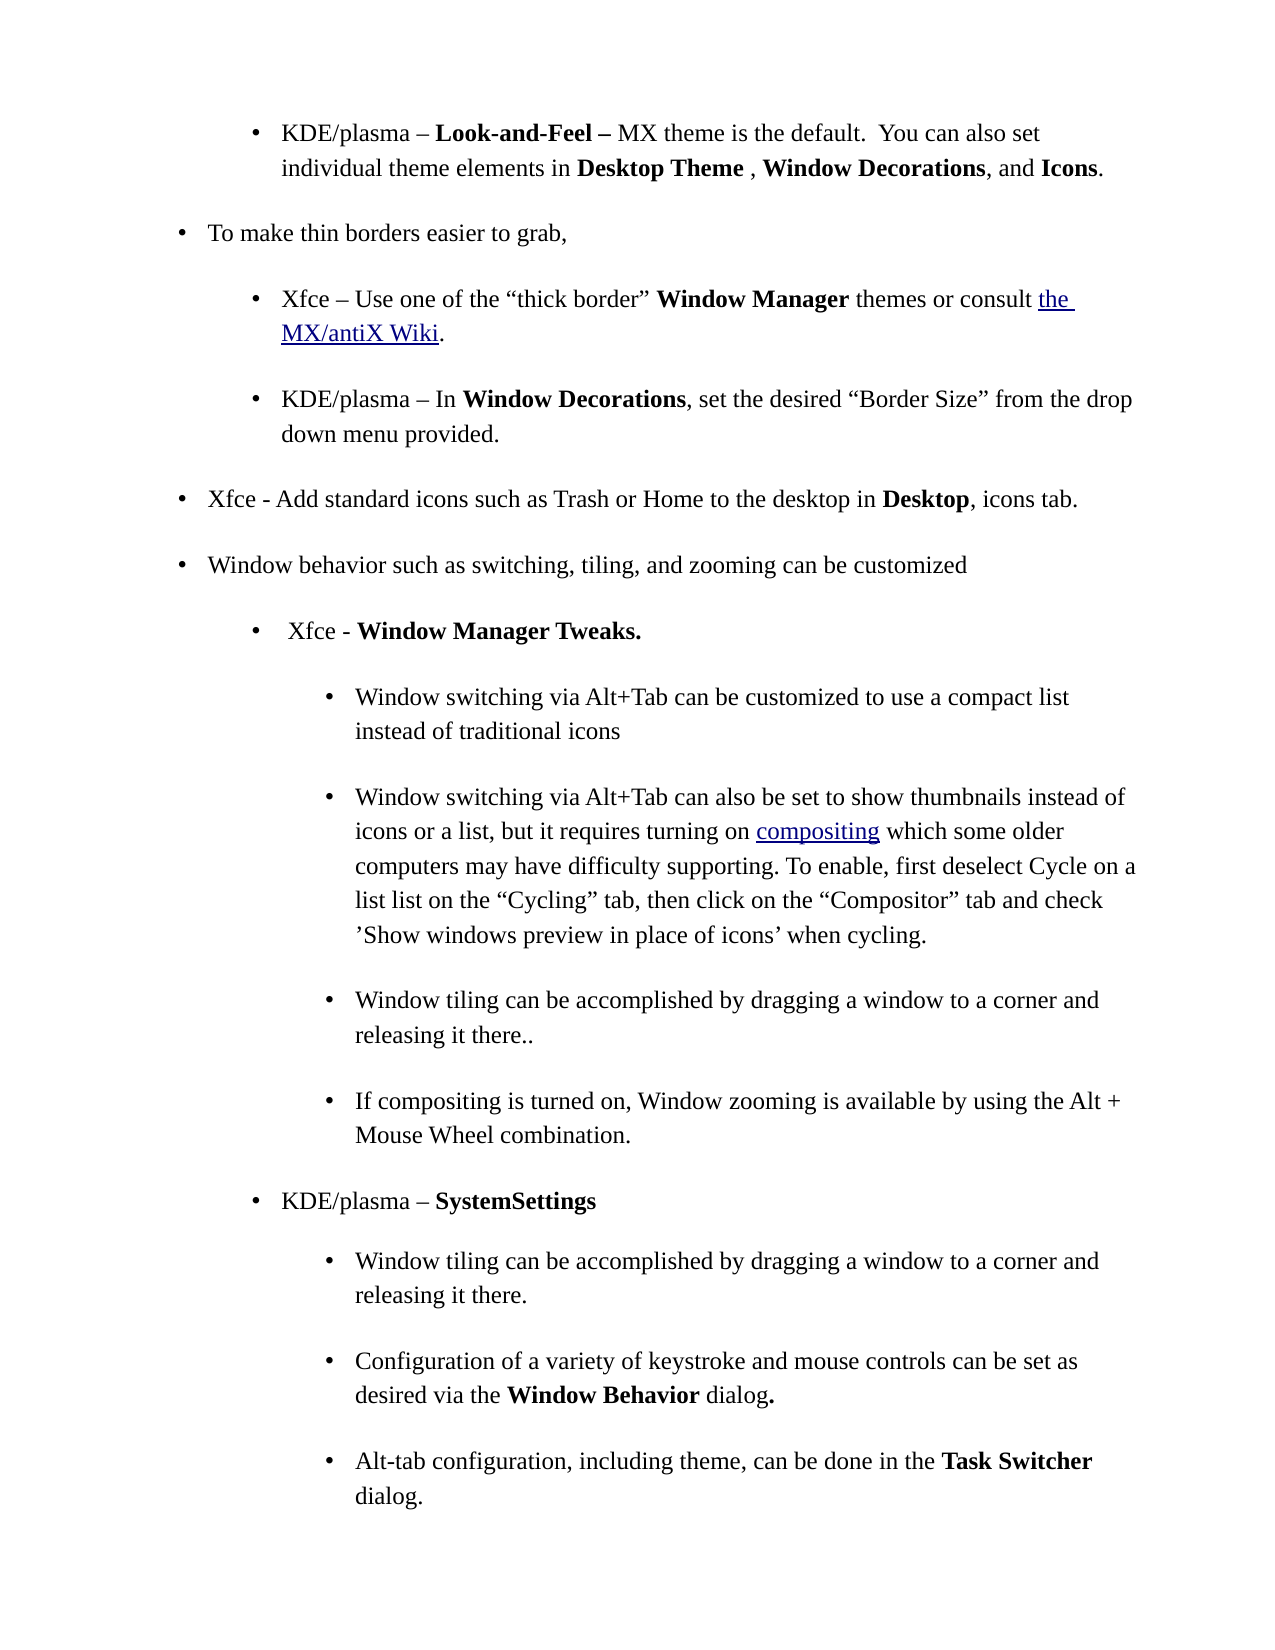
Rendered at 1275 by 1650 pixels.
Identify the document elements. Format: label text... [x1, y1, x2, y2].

list Window switching via Alt+Tab can also be set to show thumbnails instead of icons or a list, but it requires turning on compositing which some older computers may have difficulty supporting. To enable, first deselect Cycle on a list list on the “Cycling” tab, then click on the “Compositor” tab and check ’Show windows preview in place of icons’ when cycling. [325, 782, 1141, 948]
list To make thin borders easier to grab, [178, 218, 1141, 247]
list KDE/plasma – Look-and-Feel – MX theme is the default. You can also set individual theme elements in Desktop Theme , Window Decorations, and Icons. [252, 118, 1141, 181]
list KDE/plasma – SystemSettings [252, 1186, 1141, 1215]
list Window switching via Alt+Tab can be customized to use a compact list instead of traditional icons [325, 682, 1141, 745]
list Alt-tab configuration, including theme, can be done in the Task Switcher dialog. [325, 1446, 1141, 1509]
list Window behavior such as switching, tiling, and zooming can be customized [178, 550, 1141, 579]
list Configuration of a variety of keystroke and mouse controls can be set as desired via the Window Behavior dialog. [325, 1346, 1141, 1409]
list If compositing is turned on, Window zooming is available by using the Alt + Mouse Wheel combination. [325, 1086, 1141, 1149]
list Window tiling can be accomplished by dragging a window to a corner and releasing it there. [325, 1246, 1141, 1309]
list Window tiling can be accomplished by dragging a window to a corner and releasing it there.. [325, 986, 1141, 1049]
list KDE/plasma – In Window Decorations, set the desired “Border Size” from the drop down menu provided. [252, 384, 1141, 447]
list Xfce - Window Manager Tweaks. [252, 616, 1141, 645]
list Xfce – Use one of the “thick border” Window Manager themes or consult the MX/antiX Wiki. [252, 284, 1141, 347]
list Xfce - Add standard icons such as Trash or Home to the desktop in Desktop, icons tab. [178, 484, 1141, 513]
